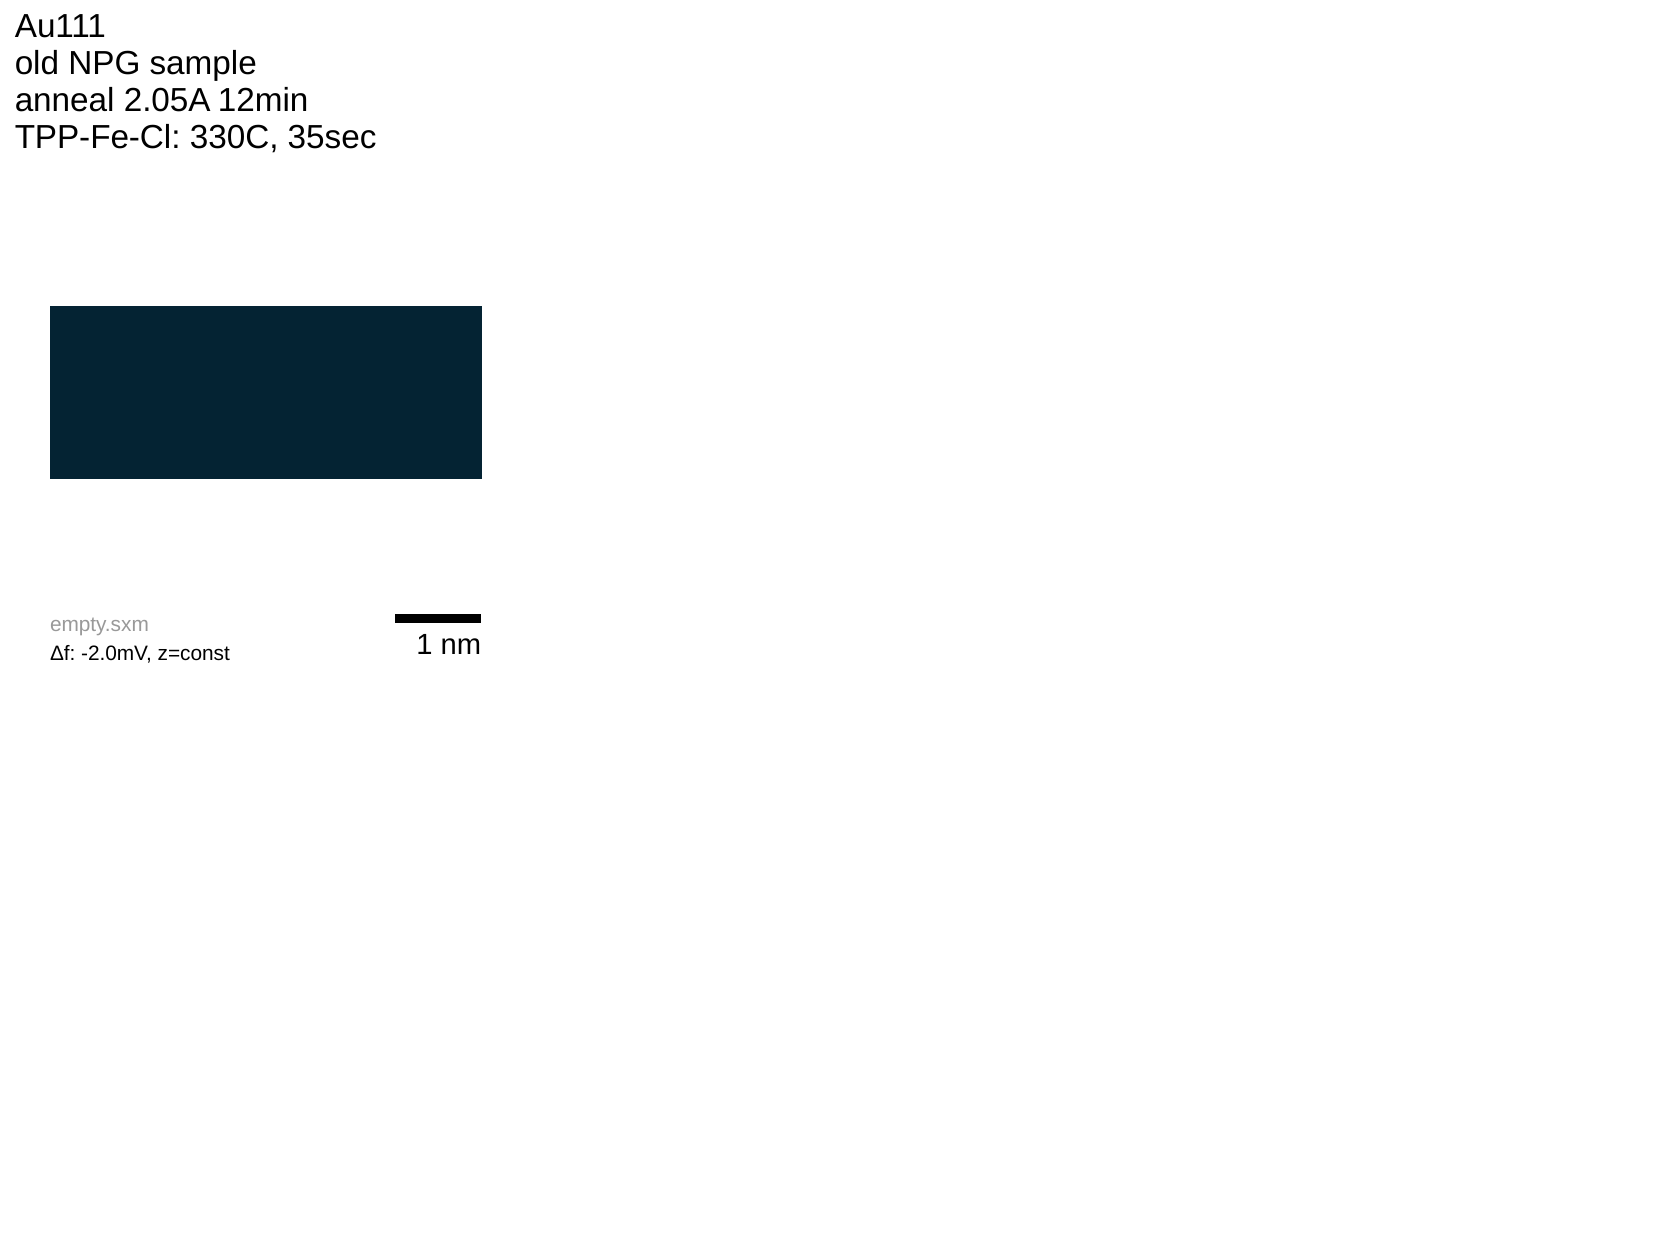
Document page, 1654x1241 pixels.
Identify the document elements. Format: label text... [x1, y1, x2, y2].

text_box Δf: -2.0mV, z=const [50, 641, 266, 665]
text_box 1 nm [265, 628, 482, 662]
text_box Au111 old NPG sample anneal 2.05A 12min TPP-Fe-Cl: 330C, 35sec [0, 0, 1654, 163]
text_box empty.sxm [50, 612, 482, 637]
